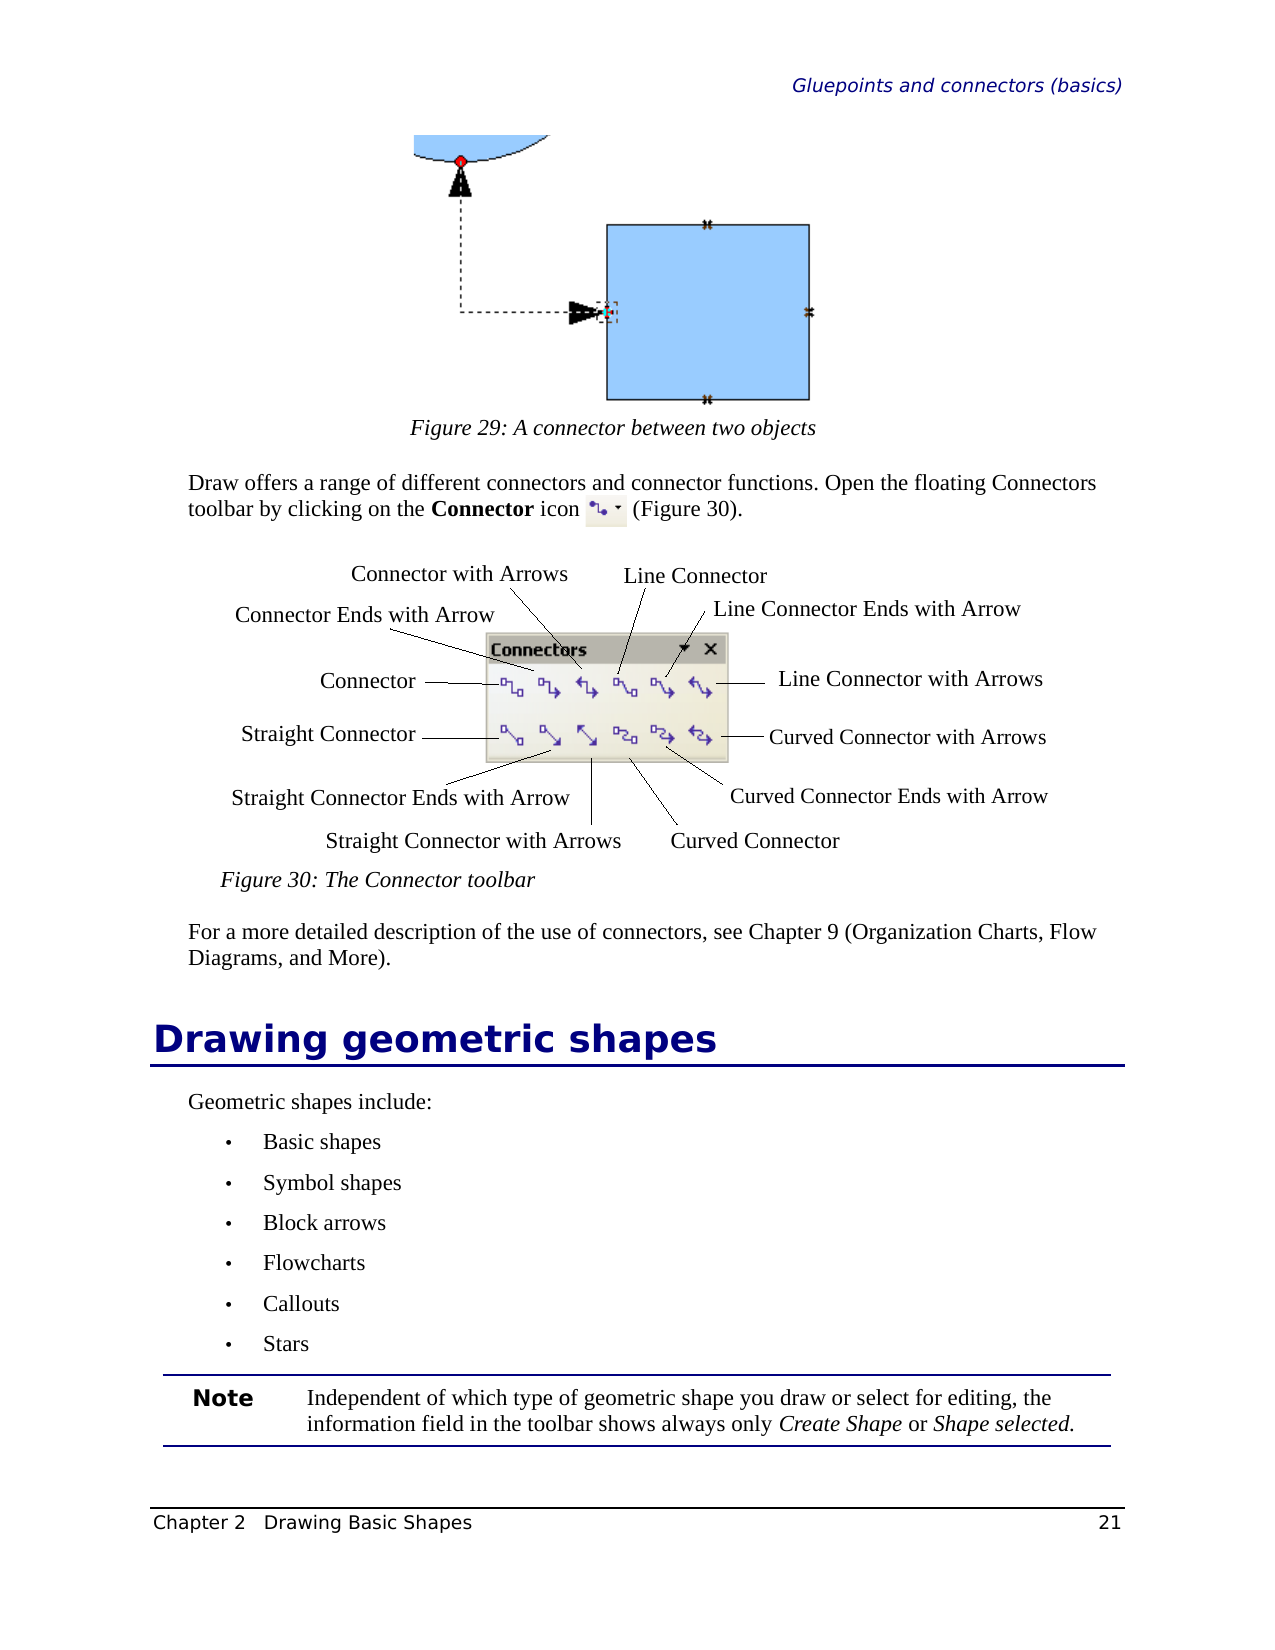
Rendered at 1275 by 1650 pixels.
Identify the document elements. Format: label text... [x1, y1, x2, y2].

picture [480, 628, 735, 763]
text Figure 30: The Connector toolbar [220, 867, 1055, 893]
list Basic shapes [225, 1129, 1125, 1155]
text Figure 29: A connector between two objects [410, 411, 865, 440]
picture [585, 495, 627, 527]
subtitle Drawing geometric shapes [150, 1015, 1125, 1064]
text Geometric shapes include: [188, 1089, 1125, 1114]
table_header Note [163, 1376, 283, 1445]
list Symbol shapes [225, 1169, 1125, 1195]
list Block arrows [225, 1210, 1125, 1235]
text Draw offers a range of different connectors and connector functions. Open the floating Connectors toolbar by clicking on the Connector icon (Figure 30). [188, 469, 1125, 527]
list Stars [225, 1331, 1125, 1356]
text For a more detailed description of the use of connectors, see Chapter 9 (Organization Charts, Flow Diagrams, and More). [188, 919, 1125, 970]
list Callouts [225, 1291, 1125, 1316]
table_header Independent of which type of geometric shape you draw or select for editing, the information field in the toolbar shows always only Create Shape or Shape selected. [283, 1376, 1111, 1445]
picture [413, 135, 833, 415]
list Flowcharts [225, 1250, 1125, 1276]
